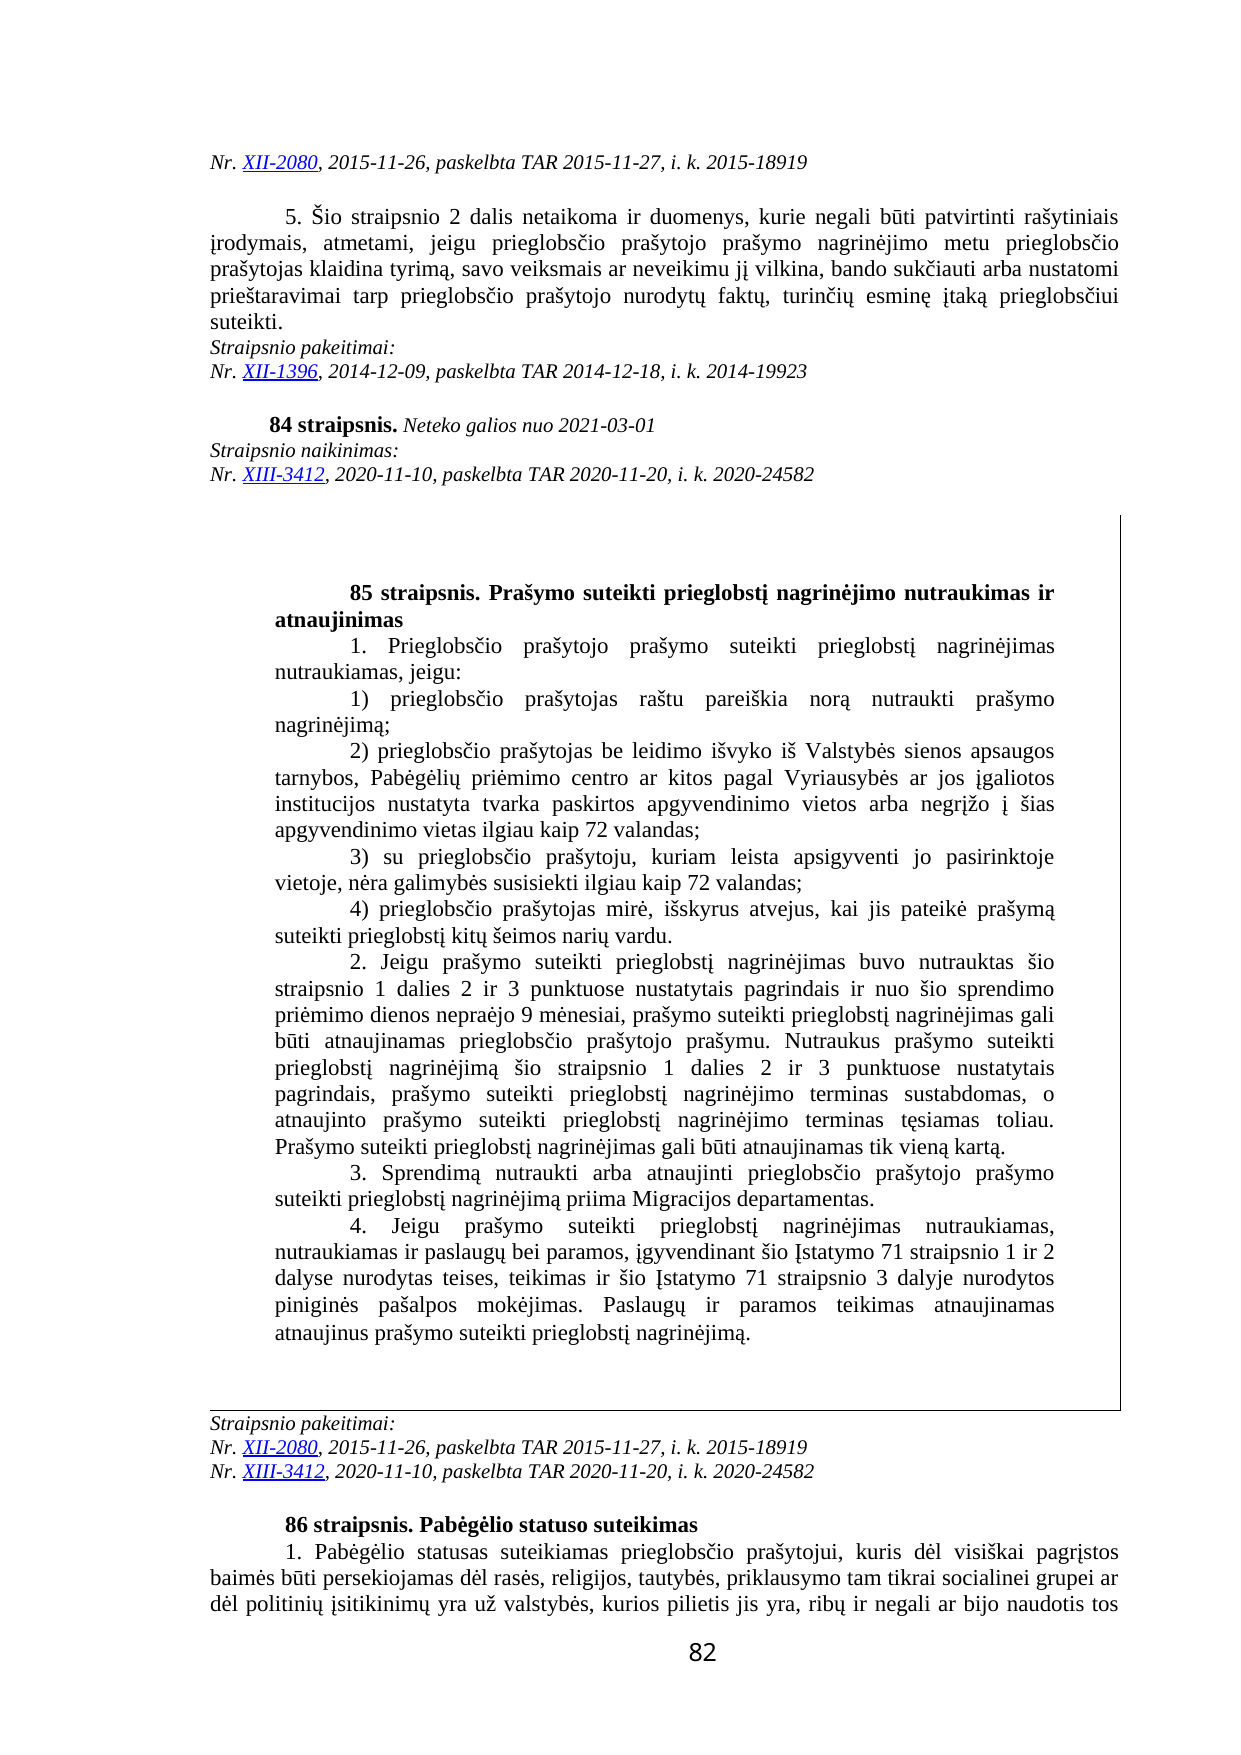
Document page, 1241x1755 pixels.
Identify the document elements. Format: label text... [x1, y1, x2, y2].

text 1) prieglobsčio prašytojas raštu pareiškia norą nutraukti prašymo nagrinėjimą; [210, 685, 1120, 737]
text 3. Sprendimą nutraukti arba atnaujinti prieglobsčio prašytojo prašymo suteikti prieglobstį nagrinėjimą priima Migracijos departamentas. [210, 1159, 1120, 1212]
text 84 straipsnis. Neteko galios nuo 2021-03-01 [210, 411, 1120, 438]
text Straipsnio pakeitimai: [210, 334, 1120, 359]
text 5. Šio straipsnio 2 dalis netaikoma ir duomenys, kurie negali būti patvirtinti rašytiniais įrodymais, atmetami, jeigu prieglobsčio prašytojo prašymo nagrinėjimo metu prieglobsčio prašytojas klaidina tyrimą, savo veiksmais ar neveikimu jį vilkina, bando sukčiauti arba nustatomi prieštaravimai tarp prieglobsčio prašytojo nurodytų faktų, turinčių esminę įtaką prieglobsčiui suteikti. [210, 203, 1120, 334]
text 2) prieglobsčio prašytojas be leidimo išvyko iš Valstybės sienos apsaugos tarnybos, Pabėgėlių priėmimo centro ar kitos pagal Vyriausybės ar jos įgaliotos institucijos nustatyta tvarka paskirtos apgyvendinimo vietos arba negrįžo į šias apgyvendinimo vietas ilgiau kaip 72 valandas; [210, 737, 1120, 843]
text 4. Jeigu prašymo suteikti prieglobstį nagrinėjimas nutraukiamas, nutraukiamas ir paslaugų bei paramos, įgyvendinant šio Įstatymo 71 straipsnio 1 ir 2 dalyse nurodytas teises, teikimas ir šio Įstatymo 71 straipsnio 3 dalyje nurodytos piniginės pašalpos mokėjimas. Paslaugų ir paramos teikimas atnaujinamas atnaujinus prašymo suteikti prieglobstį nagrinėjimą. [210, 1212, 1120, 1410]
text 3) su prieglobsčio prašytoju, kuriam leista apsigyventi jo pasirinktoje vietoje, nėra galimybės susisiekti ilgiau kaip 72 valandas; [210, 843, 1120, 896]
text Nr. XIII-3412, 2020-11-10, paskelbta TAR 2020-11-20, i. k. 2020-24582 [210, 1459, 1120, 1483]
text 1. Prieglobsčio prašytojo prašymo suteikti prieglobstį nagrinėjimas nutraukiamas, jeigu: [210, 632, 1120, 685]
text 86 straipsnis. Pabėgėlio statuso suteikimas [210, 1511, 1120, 1538]
text Nr. XII-2080, 2015-11-26, paskelbta TAR 2015-11-27, i. k. 2015-18919 [210, 1434, 1120, 1459]
text 85 straipsnis. Prašymo suteikti prieglobstį nagrinėjimo nutraukimas ir atnaujinimas [210, 515, 1120, 632]
text Nr. XII-1396, 2014-12-09, paskelbta TAR 2014-12-18, i. k. 2014-19923 [210, 359, 1120, 383]
text 1. Pabėgėlio statusas suteikiamas prieglobsčio prašytojui, kuris dėl visiškai pagrįstos baimės būti persekiojamas dėl rasės, religijos, tautybės, priklausymo tam tikrai socialinei grupei ar dėl politinių įsitikinimų yra už valstybės, kurios pilietis jis yra, ribų ir negali ar bijo naudotis tos [210, 1538, 1120, 1617]
text 2. Jeigu prašymo suteikti prieglobstį nagrinėjimas buvo nutrauktas šio straipsnio 1 dalies 2 ir 3 punktuose nustatytais pagrindais ir nuo šio sprendimo priėmimo dienos nepraėjo 9 mėnesiai, prašymo suteikti prieglobstį nagrinėjimas gali būti atnaujinamas prieglobsčio prašytojo prašymu. Nutraukus prašymo suteikti prieglobstį nagrinėjimą šio straipsnio 1 dalies 2 ir 3 punktuose nustatytais pagrindais, prašymo suteikti prieglobstį nagrinėjimo terminas sustabdomas, o atnaujinto prašymo suteikti prieglobstį nagrinėjimo terminas tęsiamas toliau. Prašymo suteikti prieglobstį nagrinėjimas gali būti atnaujinamas tik vieną kartą. [210, 948, 1120, 1159]
text Straipsnio naikinimas: [210, 438, 1120, 462]
text 4) prieglobsčio prašytojas mirė, išskyrus atvejus, kai jis pateikė prašymą suteikti prieglobstį kitų šeimos narių vardu. [210, 896, 1120, 948]
text Nr. XII-2080, 2015-11-26, paskelbta TAR 2015-11-27, i. k. 2015-18919 [210, 150, 1120, 174]
text Nr. XIII-3412, 2020-11-10, paskelbta TAR 2020-11-20, i. k. 2020-24582 [210, 462, 1120, 486]
text Straipsnio pakeitimai: [210, 1411, 1120, 1434]
